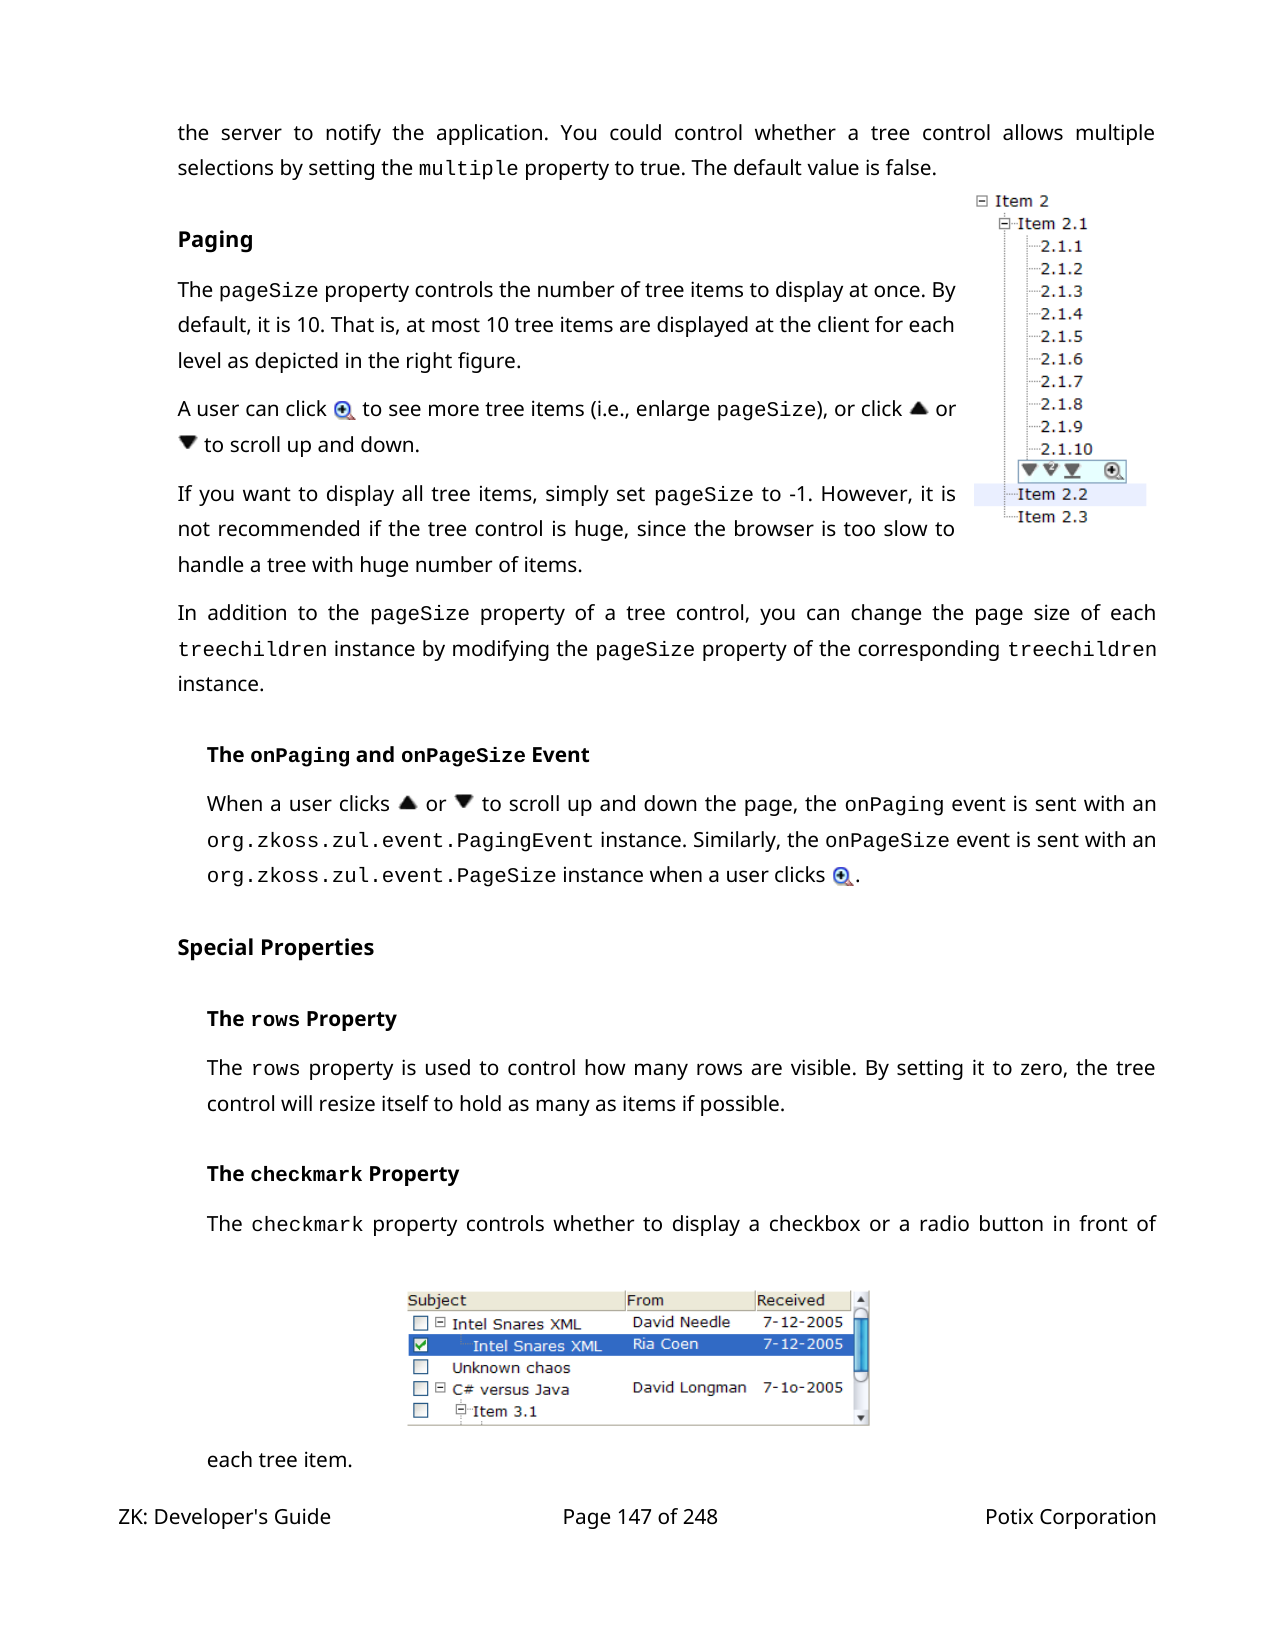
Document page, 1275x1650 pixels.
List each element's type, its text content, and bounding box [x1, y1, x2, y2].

picture [177, 433, 199, 453]
text The pageSize property controls the number of tree items to display at once. By default, it is 10. That is, at most 10 tree items are displayed at the client for each level as depicted in the right figure. [177, 275, 974, 374]
picture [397, 793, 419, 812]
picture [908, 398, 930, 417]
text The checkmark property controls whether to display a checkbox or a radio button in front of each tree item. [207, 1209, 1157, 1473]
text In addition to the pageSize property of a tree control, you can change the page size of each treechildren instance by modifying the pageSize property of the corresponding treechildren instance. [177, 598, 1157, 698]
picture [831, 866, 855, 886]
picture [453, 793, 475, 812]
text A user can click to see more tree items (i.e., enlarge pageSize), or click or to scroll up and down. [177, 394, 974, 458]
subtitle The rows Property [207, 1004, 1157, 1033]
picture [974, 188, 1147, 530]
text When a user clicks or to scroll up and down the page, the onPaging event is sent with an org.zkoss.zul.event.PagingEvent instance. Similarly, the onPageSize event is sent with an org.zkoss.zul.event.PageSize instance when a user clicks . [207, 789, 1157, 889]
picture [403, 1286, 872, 1427]
subtitle The checkmark Property [207, 1159, 1157, 1188]
subtitle Special Properties [177, 932, 1157, 962]
subtitle [1147, 224, 1157, 254]
subtitle The onPaging and onPageSize Event [207, 740, 1157, 769]
text the server to notify the application. You could control whether a tree control allows multiple selections by setting the multiple property to true. The default value is false. [177, 118, 1157, 182]
picture [332, 400, 357, 420]
text If you want to display all tree items, simply set pageSize to -1. However, it is not recommended if the tree control is huge, since the browser is too slow to handle a tree with huge number of items. [177, 479, 1157, 578]
text The rows property is used to control how many rows are visible. By setting it to zero, the tree control will resize itself to hold as many as items if possible. [207, 1053, 1157, 1117]
subtitle Paging [177, 224, 974, 254]
